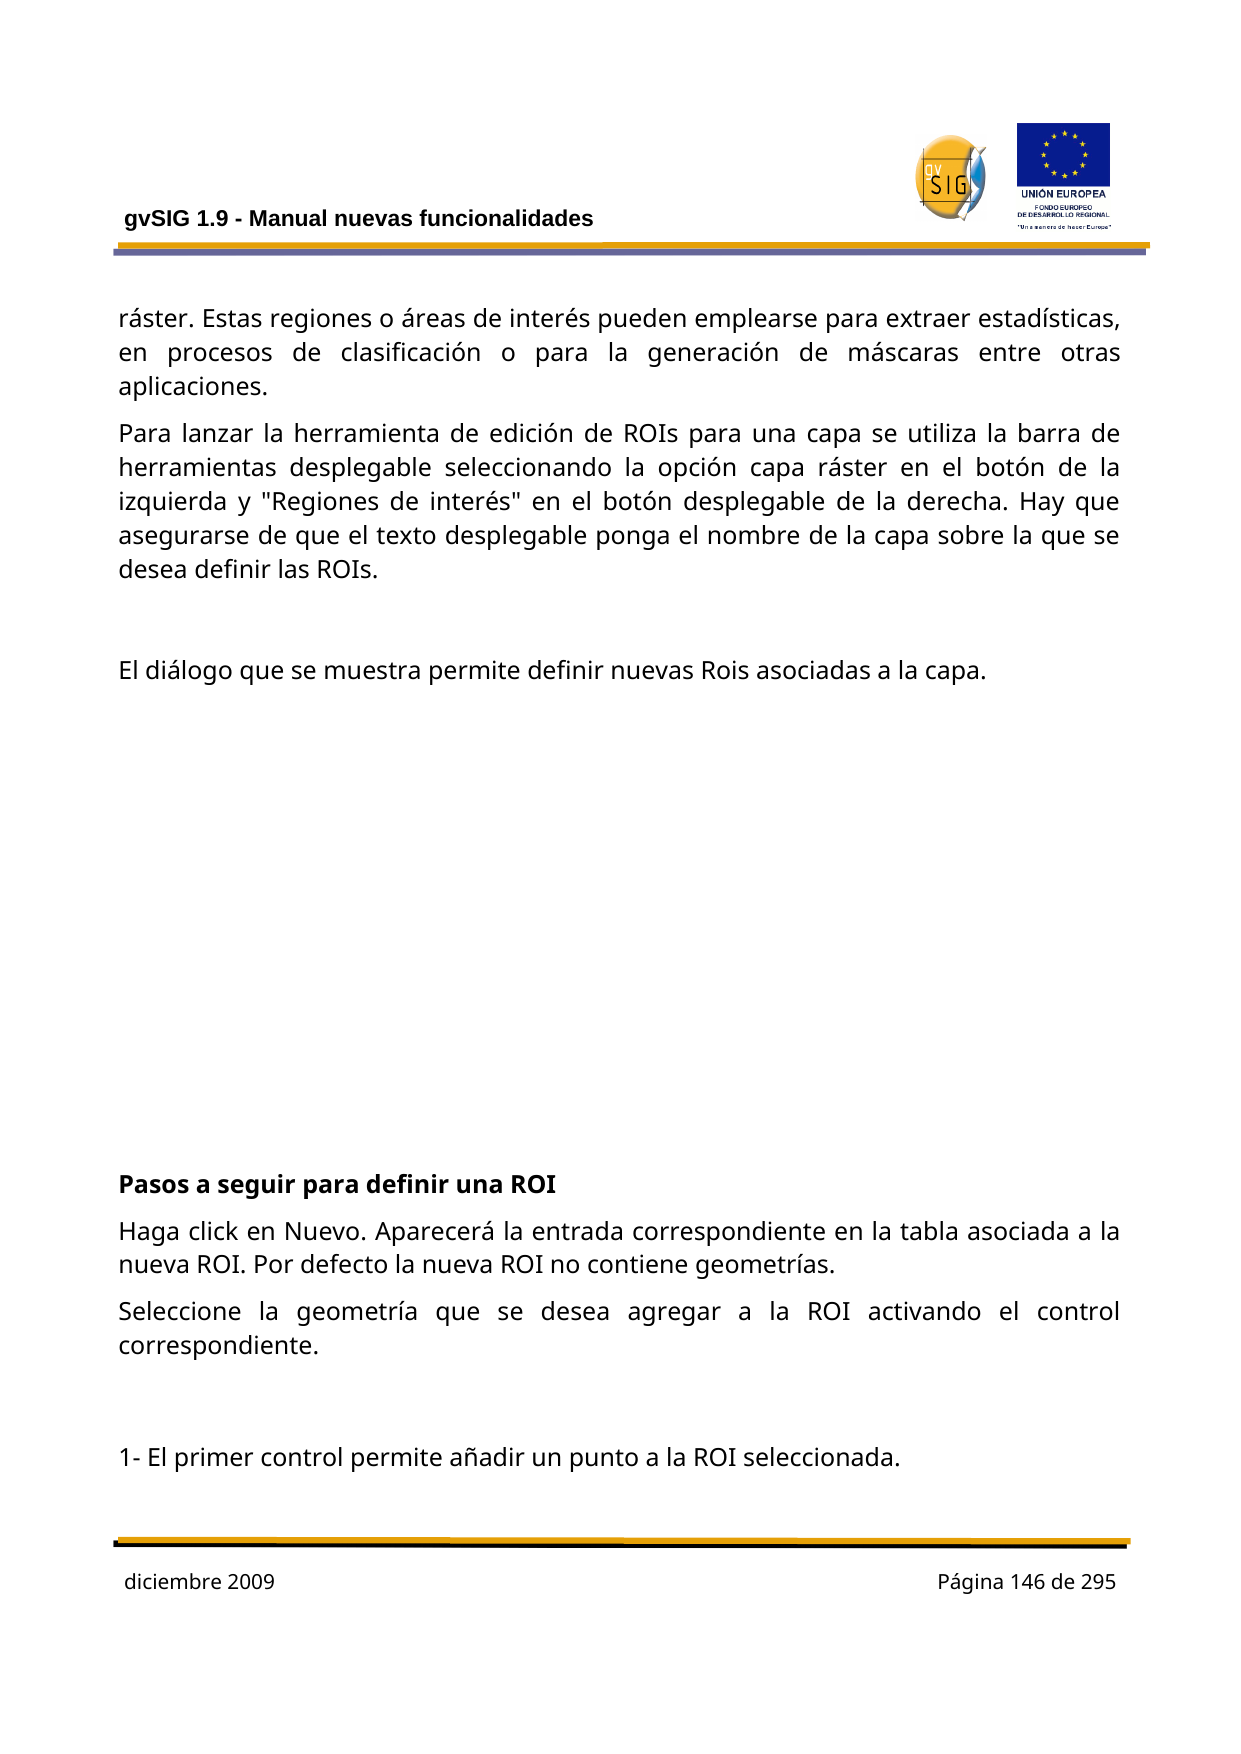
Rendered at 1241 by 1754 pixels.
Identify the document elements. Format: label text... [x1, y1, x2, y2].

text Seleccione la geometría que se desea agregar a la ROI activando el control correspondiente. [118, 1294, 1122, 1362]
picture [914, 134, 987, 222]
text Para lanzar la herramienta de edición de ROIs para una capa se utiliza la barra de herramientas desplegable seleccionando la opción capa ráster en el botón de la izquierda y "Regiones de interés" en el botón desplegable de la derecha. Hay que asegurarse de que el texto desplegable ponga el nombre de la capa sobre la que se desea definir las ROIs. [118, 415, 1122, 586]
text Haga click en Nuevo. Aparecerá la entrada correspondiente en la tabla asociada a la nueva ROI. Por defecto la nueva ROI no contiene geometrías. [118, 1213, 1122, 1281]
text 1- El primer control permite añadir un punto a la ROI seleccionada. [118, 1440, 1122, 1474]
picture [1015, 123, 1112, 232]
text ráster. Estas regiones o áreas de interés pueden emplearse para extraer estadísticas, en procesos de clasificación o para la generación de máscaras entre otras aplicaciones. [118, 301, 1122, 403]
text Pasos a seguir para definir una ROI [118, 1167, 1122, 1201]
text El diálogo que se muestra permite definir nuevas Rois asociadas a la capa. [118, 653, 1122, 687]
